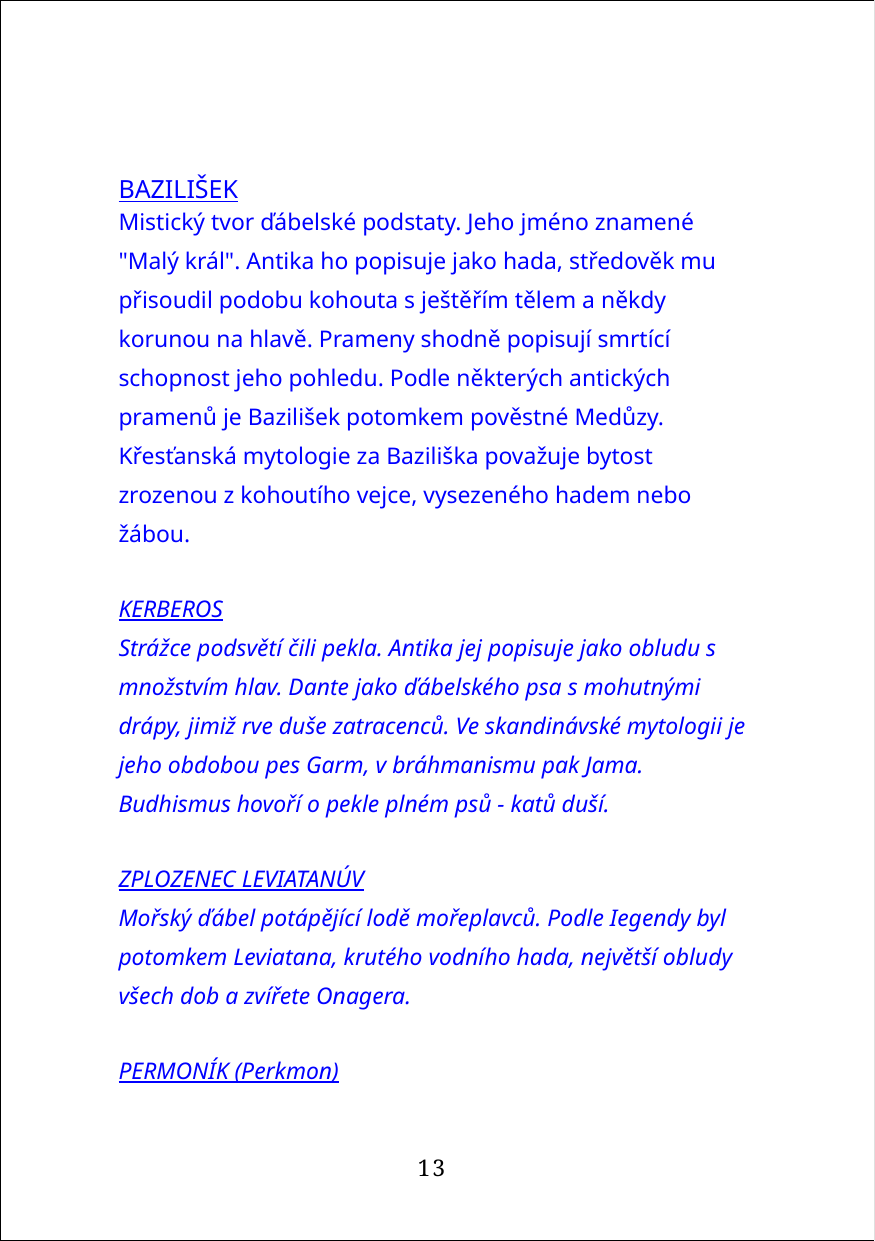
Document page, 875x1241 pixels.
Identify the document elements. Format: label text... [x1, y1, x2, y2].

text Strážce podsvětí čili pekla. Antika jej popisuje jako obludu s množstvím hlav. Dante jako ďábelského psa s mohutnými drápy, jimiž rve duše zatracenců. Ve skandinávské mytologii je jeho obdobou pes Garm, v bráhmanismu pak Jama. Budhismus hovoří o pekle plném psů - katů duší. [118, 632, 756, 819]
text Mořský ďábel potápějící lodě mořeplavců. Podle Iegendy byl potomkem Leviatana, krutého vodního hada, největší obludy všech dob a zvířete Onagera. [118, 902, 756, 1011]
text Mistický tvor ďábelské podstaty. Jeho jméno znamené "Malý král". Antika ho popisuje jako hada, středověk mu přisoudil podobu kohouta s ještěřím tělem a někdy korunou na hlavě. Prameny shodně popisují smrtící schopnost jeho pohledu. Podle některých antických pramenů je Bazilišek potomkem pověstné Medůzy. Křesťanská mytologie za Baziliška považuje bytost zrozenou z kohoutího vejce, vysezeného hadem nebo žábou. [118, 206, 756, 549]
text ZPLOZENEC LEVIATANÚV [118, 863, 756, 894]
subtitle BAZILIŠEK [118, 172, 756, 206]
text PERMONÍK (Perkmon) [118, 1054, 756, 1086]
text KERBEROS [118, 593, 756, 624]
